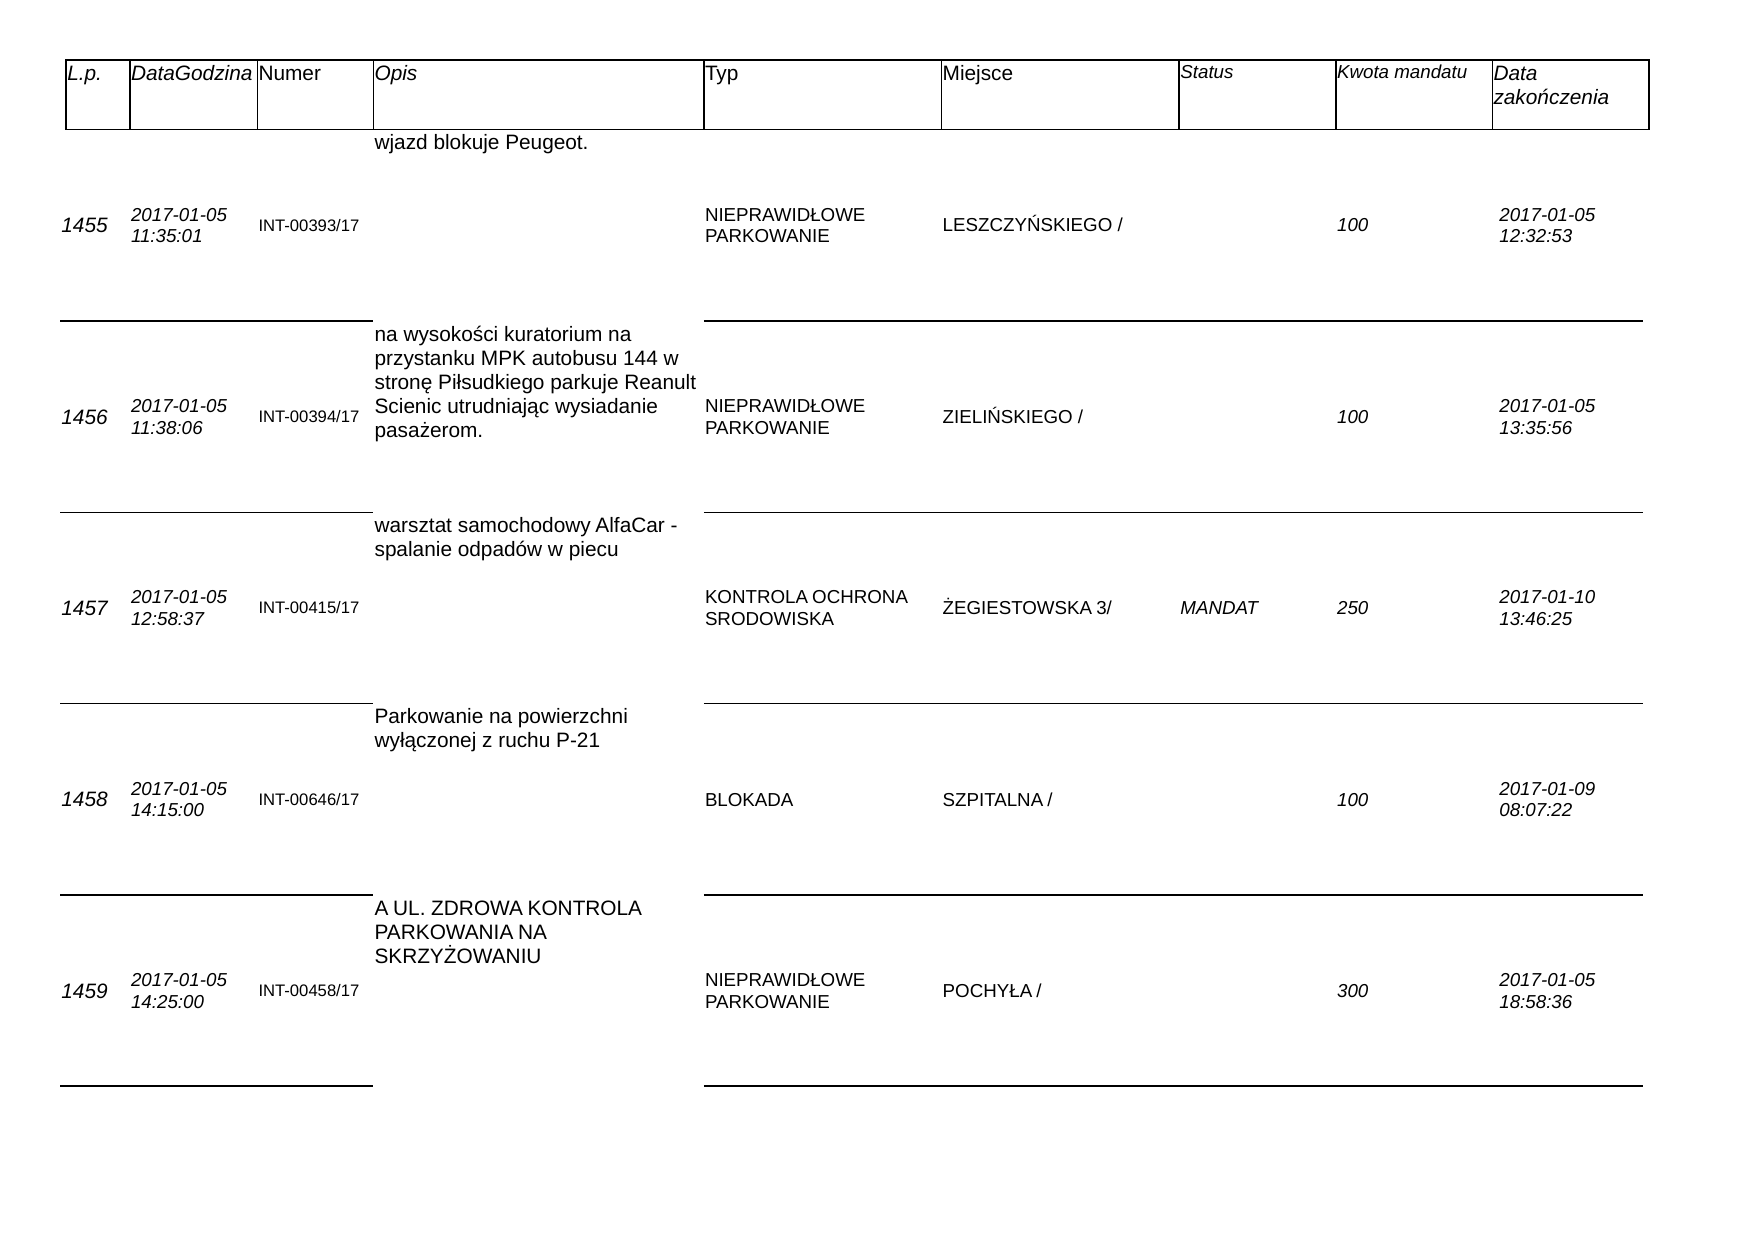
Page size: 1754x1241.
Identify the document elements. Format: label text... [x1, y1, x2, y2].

table_cell 1458 [60, 704, 130, 894]
table_cell [1643, 320, 1649, 511]
table_header Kwota mandatu [1337, 61, 1492, 129]
table_cell [1643, 703, 1649, 894]
table_cell BLOKADA [704, 704, 941, 894]
table_cell [1643, 894, 1649, 1085]
table_cell [1643, 511, 1649, 703]
table_cell SZPITALNA / [941, 704, 1179, 894]
table_header L.p. [67, 61, 129, 129]
table_cell POCHYŁA / [941, 896, 1179, 1085]
table_cell NIEPRAWIDŁOWE PARKOWANIE [704, 896, 941, 1085]
table_cell A UL. ZDROWA KONTROLA PARKOWANIA NA SKRZYŻOWANIU [373, 894, 704, 1085]
table_cell NIEPRAWIDŁOWE PARKOWANIE [704, 130, 941, 320]
table_cell KONTROLA OCHRONA SRODOWISKA [704, 513, 941, 703]
table_cell [1179, 130, 1336, 320]
table_cell 2017-01-05 11:35:01 [130, 130, 257, 320]
table_cell wjazd blokuje Peugeot. [373, 130, 704, 320]
table_cell INT-00458/17 [257, 896, 373, 1085]
table_header Status [1180, 61, 1335, 129]
table_cell 250 [1336, 513, 1498, 703]
table_cell 100 [1336, 704, 1498, 894]
table_cell 2017-01-05 11:38:06 [130, 322, 257, 511]
table_cell INT-00393/17 [257, 130, 373, 320]
table_cell ŻEGIESTOWSKA 3/ [941, 513, 1179, 703]
table_header [60, 59, 65, 129]
table_cell [1179, 322, 1336, 511]
table_cell INT-00394/17 [257, 322, 373, 511]
table_cell 2017-01-05 13:35:56 [1498, 322, 1643, 511]
table_cell warsztat samochodowy AlfaCar - spalanie odpadów w piecu [373, 511, 704, 703]
table_header Numer [258, 61, 373, 129]
table_cell 1459 [60, 896, 130, 1085]
table_cell 100 [1336, 322, 1498, 511]
table_header Miejsce [942, 61, 1178, 129]
table_cell INT-00415/17 [257, 513, 373, 703]
table_cell 2017-01-05 12:32:53 [1498, 130, 1643, 320]
table_cell LESZCZYŃSKIEGO / [941, 130, 1179, 320]
table_cell INT-00646/17 [257, 704, 373, 894]
table_cell 2017-01-05 18:58:36 [1498, 896, 1643, 1085]
table_cell na wysokości kuratorium na przystanku MPK autobusu 144 w stronę Piłsudkiego parkuje Reanult Scienic utrudniając wysiadanie pasażerom. [373, 320, 704, 511]
table_cell 100 [1336, 130, 1498, 320]
table_cell 2017-01-09 08:07:22 [1498, 704, 1643, 894]
table_header Data zakończenia [1493, 61, 1648, 129]
table_cell 1455 [60, 129, 130, 320]
table_cell 1457 [60, 513, 130, 703]
table_cell [1179, 704, 1336, 894]
table_cell 2017-01-10 13:46:25 [1498, 513, 1643, 703]
table_cell 1456 [60, 322, 130, 511]
table_cell [1643, 130, 1649, 320]
table_cell 300 [1336, 896, 1498, 1085]
table_cell NIEPRAWIDŁOWE PARKOWANIE [704, 322, 941, 511]
table_header Typ [705, 61, 941, 129]
table_cell MANDAT [1179, 513, 1336, 703]
table_cell ZIELIŃSKIEGO / [941, 322, 1179, 511]
table_cell [1179, 896, 1336, 1085]
table_header Opis [374, 61, 703, 129]
table_cell 2017-01-05 14:25:00 [130, 896, 257, 1085]
table_cell 2017-01-05 14:15:00 [130, 704, 257, 894]
table_header DataGodzina [131, 61, 257, 129]
table_cell Parkowanie na powierzchni wyłączonej z ruchu P-21 [373, 703, 704, 894]
table_cell 2017-01-05 12:58:37 [130, 513, 257, 703]
